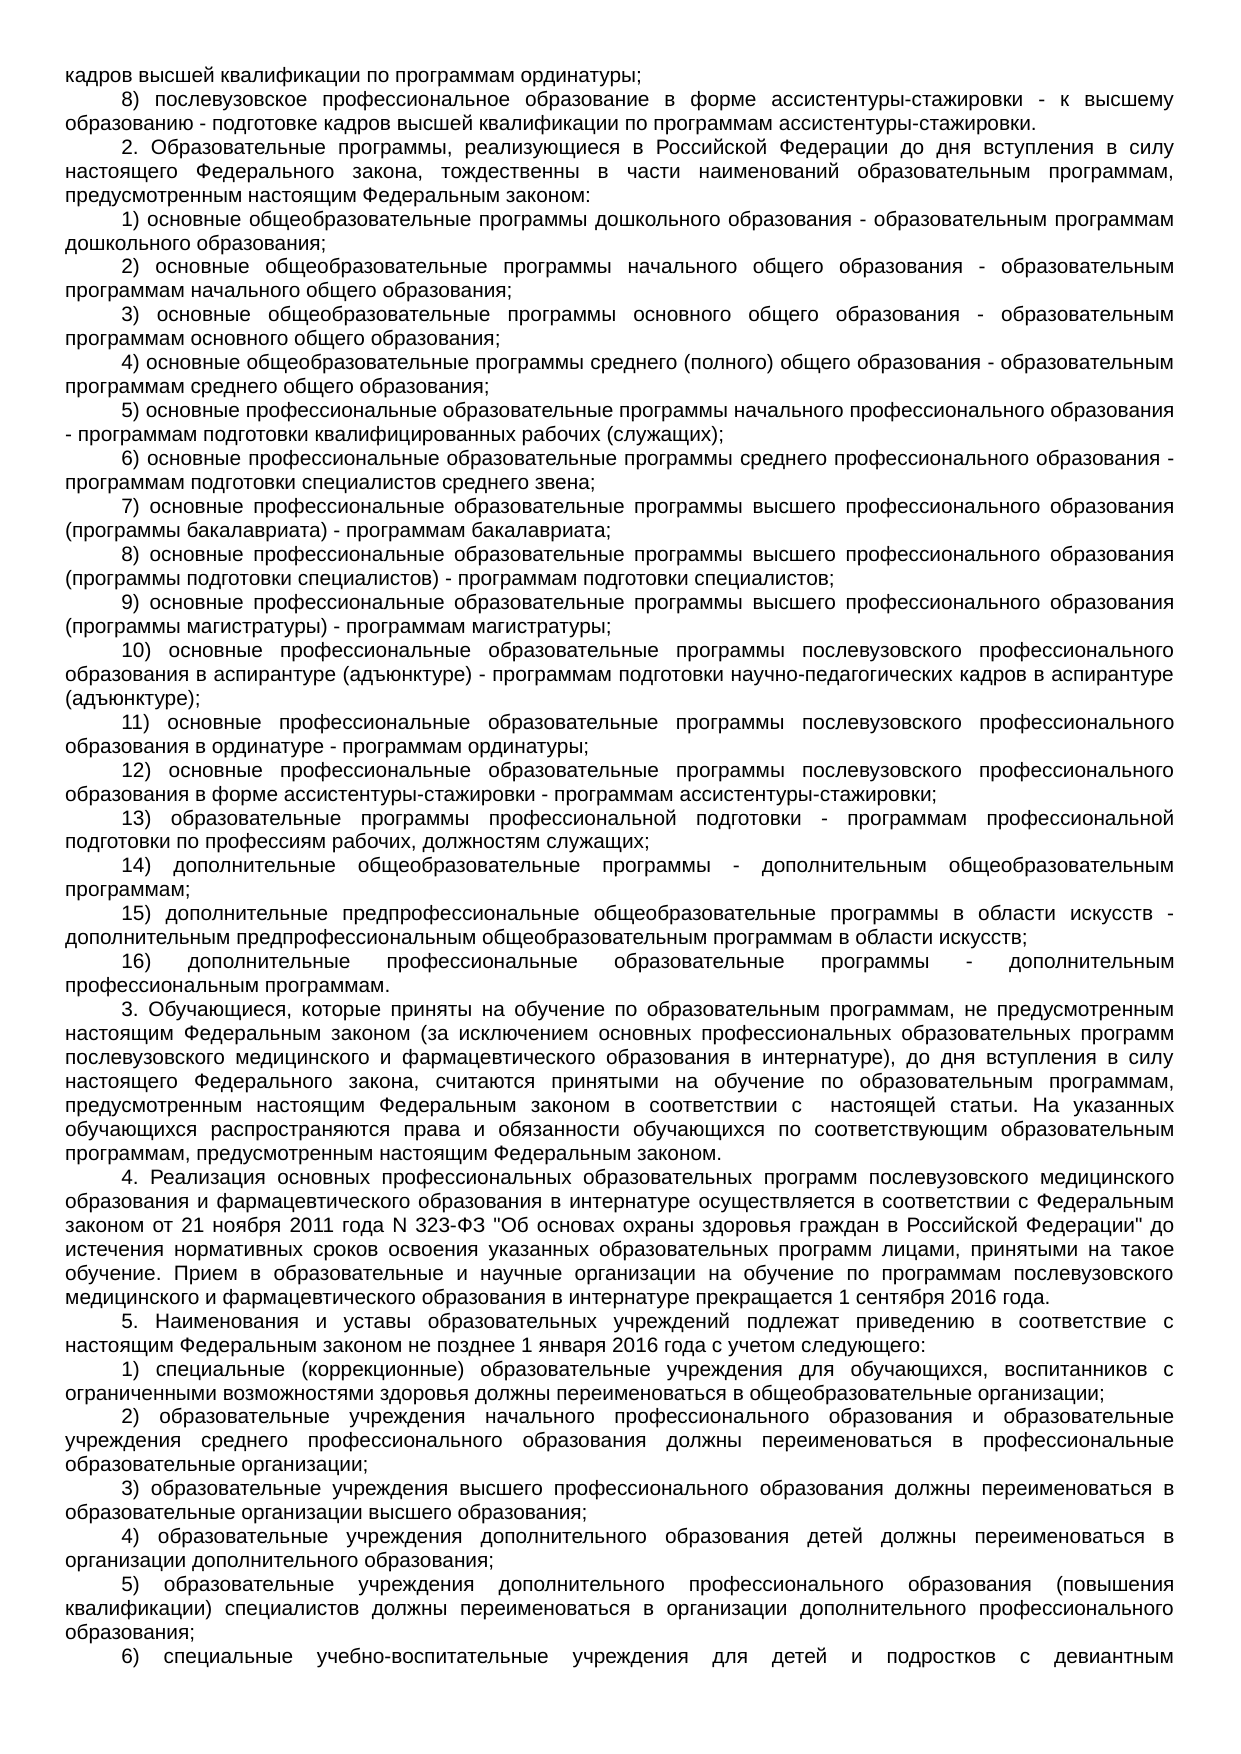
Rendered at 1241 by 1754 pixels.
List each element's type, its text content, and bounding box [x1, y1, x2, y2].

text 5) образовательные учреждения дополнительного профессионального образования (повышения квалификации) специалистов должны переименоваться в организации дополнительного профессионального образования; [65, 1572, 1175, 1644]
text 10) основные профессиональные образовательные программы послевузовского профессионального образования в аспирантуре (адъюнктуре) - программам подготовки научно-педагогических кадров в аспирантуре (адъюнктуре); [65, 638, 1175, 709]
text 16) дополнительные профессиональные образовательные программы - дополнительным профессиональным программам. [65, 949, 1175, 997]
text 4) основные общеобразовательные программы среднего (полного) общего образования - образовательным программам среднего общего образования; [65, 350, 1175, 398]
text 3. Обучающиеся, которые приняты на обучение по образовательным программам, не предусмотренным настоящим Федеральным законом (за исключением основных профессиональных образовательных программ послевузовского медицинского и фармацевтического образования в интернатуре), до дня вступления в силу настоящего Федерального закона, считаются принятыми на обучение по образовательным программам, предусмотренным настоящим Федеральным законом в соответствии с настоящей статьи. На указанных обучающихся распространяются права и обязанности обучающихся по соответствующим образовательным программам, предусмотренным настоящим Федеральным законом. [65, 997, 1175, 1165]
text 7) основные профессиональные образовательные программы высшего профессионального образования (программы бакалавриата) - программам бакалавриата; [65, 494, 1175, 542]
text 3) основные общеобразовательные программы основного общего образования - образовательным программам основного общего образования; [65, 302, 1175, 350]
text 6) специальные учебно-воспитательные учреждения для детей и подростков с девиантным [65, 1644, 1175, 1668]
text 4. Реализация основных профессиональных образовательных программ послевузовского медицинского образования и фармацевтического образования в интернатуре осуществляется в соответствии с Федеральным законом от 21 ноября 2011 года N 323-ФЗ "Об основах охраны здоровья граждан в Российской Федерации" до истечения нормативных сроков освоения указанных образовательных программ лицами, принятыми на такое обучение. Прием в образовательные и научные организации на обучение по программам послевузовского медицинского и фармацевтического образования в интернатуре прекращается 1 сентября 2016 года. [65, 1165, 1175, 1308]
text 1) основные общеобразовательные программы дошкольного образования - образовательным программам дошкольного образования; [65, 206, 1175, 254]
text 9) основные профессиональные образовательные программы высшего профессионального образования (программы магистратуры) - программам магистратуры; [65, 590, 1175, 638]
text 15) дополнительные предпрофессиональные общеобразовательные программы в области искусств - дополнительным предпрофессиональным общеобразовательным программам в области искусств; [65, 901, 1175, 949]
text 1) специальные (коррекционные) образовательные учреждения для обучающихся, воспитанников с ограниченными возможностями здоровья должны переименоваться в общеобразовательные организации; [65, 1356, 1175, 1404]
text 2. Образовательные программы, реализующиеся в Российской Федерации до дня вступления в силу настоящего Федерального закона, тождественны в части наименований образовательным программам, предусмотренным настоящим Федеральным законом: [65, 134, 1175, 206]
text 3) образовательные учреждения высшего профессионального образования должны переименоваться в образовательные организации высшего образования; [65, 1476, 1175, 1524]
text 5. Наименования и уставы образовательных учреждений подлежат приведению в соответствие с настоящим Федеральным законом не позднее 1 января 2016 года с учетом следующего: [65, 1308, 1175, 1356]
text 12) основные профессиональные образовательные программы послевузовского профессионального образования в форме ассистентуры-стажировки - программам ассистентуры-стажировки; [65, 757, 1175, 805]
text 14) дополнительные общеобразовательные программы - дополнительным общеобразовательным программам; [65, 853, 1175, 901]
text 5) основные профессиональные образовательные программы начального профессионального образования - программам подготовки квалифицированных рабочих (служащих); [65, 398, 1175, 446]
text 2) основные общеобразовательные программы начального общего образования - образовательным программам начального общего образования; [65, 254, 1175, 302]
text 8) основные профессиональные образовательные программы высшего профессионального образования (программы подготовки специалистов) - программам подготовки специалистов; [65, 542, 1175, 590]
text 8) послевузовское профессиональное образование в форме ассистентуры-стажировки - к высшему образованию - подготовке кадров высшей квалификации по программам ассистентуры-стажировки. [65, 87, 1175, 134]
text 4) образовательные учреждения дополнительного образования детей должны переименоваться в организации дополнительного образования; [65, 1524, 1175, 1572]
text 6) основные профессиональные образовательные программы среднего профессионального образования - программам подготовки специалистов среднего звена; [65, 446, 1175, 494]
text 11) основные профессиональные образовательные программы послевузовского профессионального образования в ординатуре - программам ординатуры; [65, 709, 1175, 757]
text кадров высшей квалификации по программам ординатуры; [65, 63, 1175, 87]
text 13) образовательные программы профессиональной подготовки - программам профессиональной подготовки по профессиям рабочих, должностям служащих; [65, 805, 1175, 853]
text 2) образовательные учреждения начального профессионального образования и образовательные учреждения среднего профессионального образования должны переименоваться в профессиональные образовательные организации; [65, 1404, 1175, 1476]
